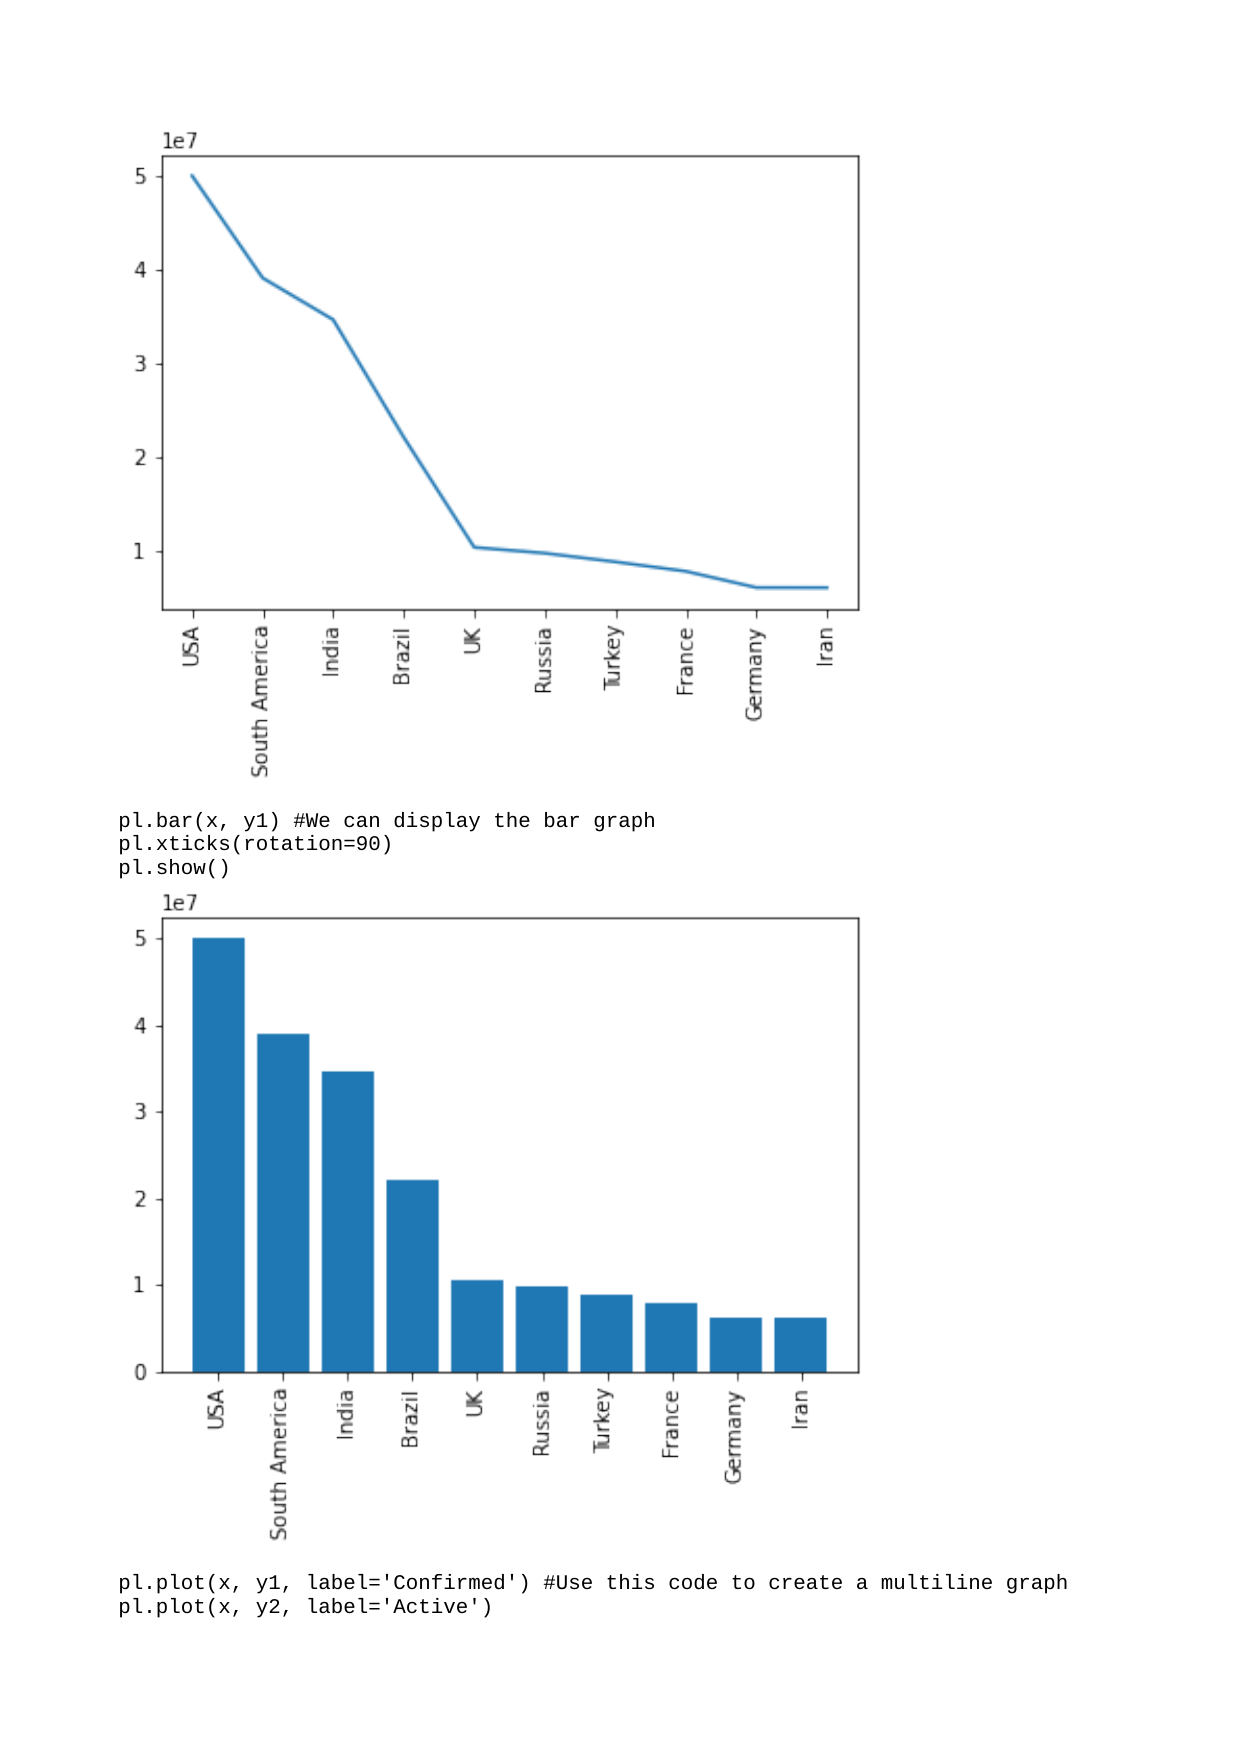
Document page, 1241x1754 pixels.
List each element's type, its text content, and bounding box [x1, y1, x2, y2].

picture [118, 880, 873, 1554]
text pl.plot(x, y2, label='Active') [118, 1596, 1122, 1620]
text pl.plot(x, y1, label='Confirmed') #Use this code to create a multiline graph [118, 1572, 1122, 1596]
text pl.bar(x, y1) #We can display the bar graph [118, 810, 1122, 833]
text pl.show() [118, 857, 1122, 881]
text pl.xticks(rotation=90) [118, 833, 1122, 857]
picture [118, 118, 873, 791]
